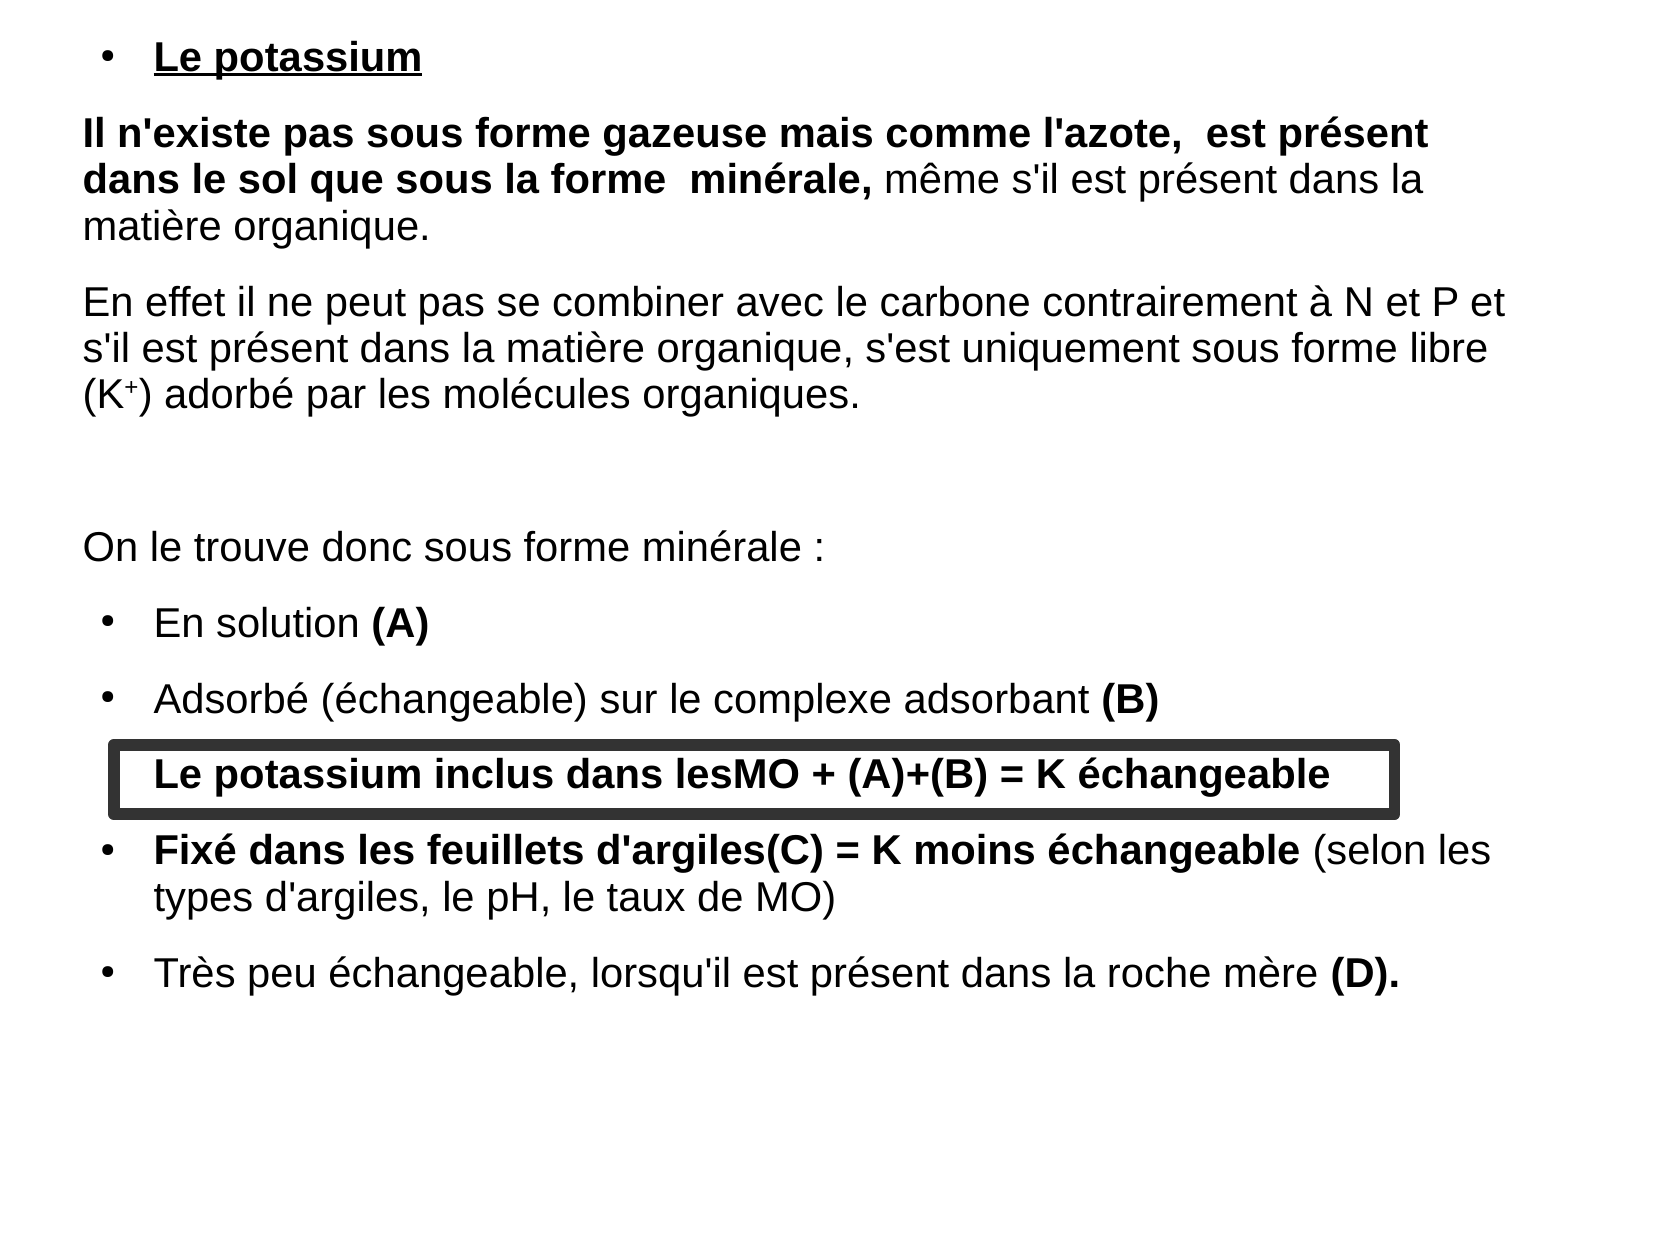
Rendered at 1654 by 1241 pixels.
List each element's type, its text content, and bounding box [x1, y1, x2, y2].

list Le potassium Il n'existe pas sous forme gazeuse mais comme l'azote, est présent dans le sol que sous la forme minérale, même s'il est présent dans la matière organique. En effet il ne peut pas se combiner avec le carbone contrairement à N et P et s'il est présent dans la matière organique, s'est uniquement sous forme libre (K+) adorbé par les molécules organiques. On le trouve donc sous forme minérale : En solution (A) Adsorbé (échangeable) sur le complexe adsorbant (B) Le potassium inclus dans lesMO + (A)+(B) = K échangeable Fixé dans les feuillets d'argiles(C) = K moins échangeable (selon les types d'argiles, le pH, le taux de MO) Très peu échangeable, lorsqu'il est présent dans la roche mère (D). [82, 33, 1538, 1126]
